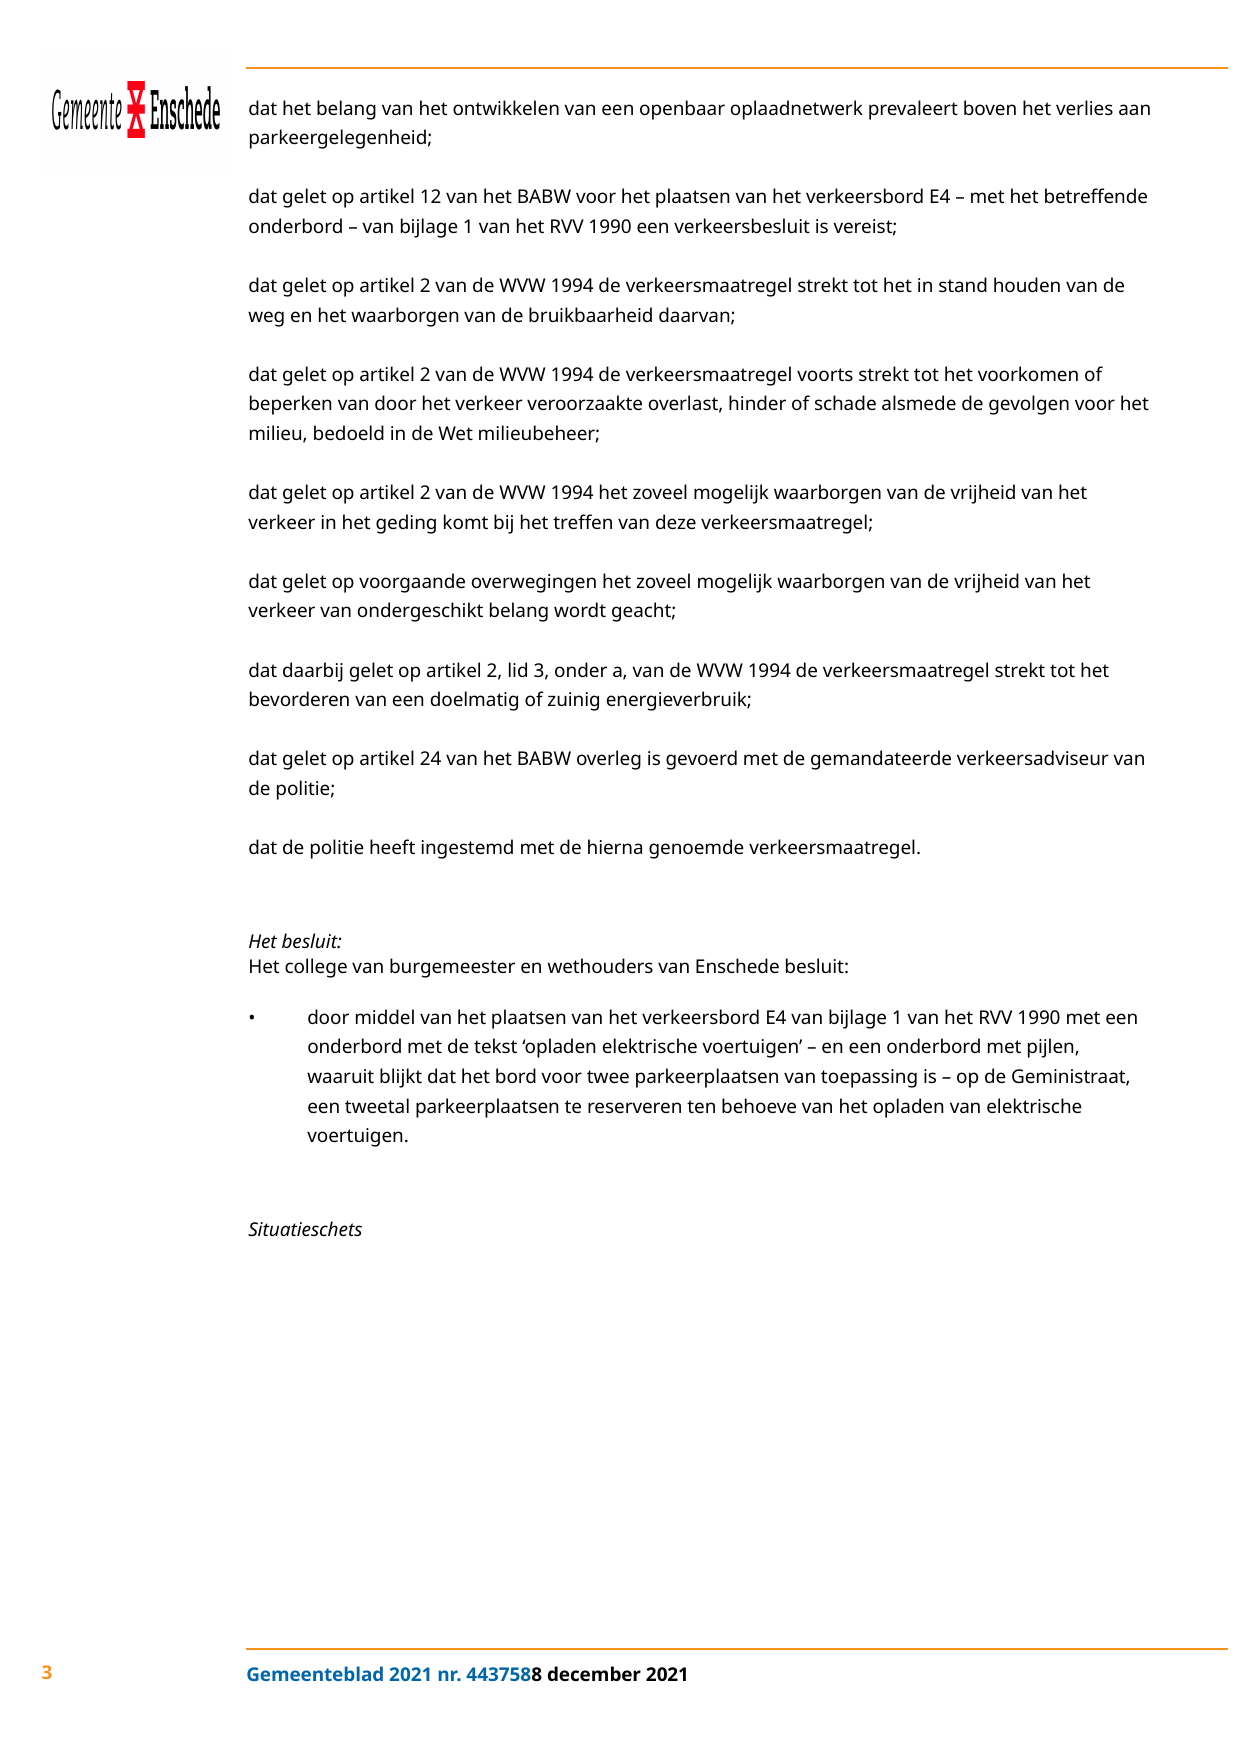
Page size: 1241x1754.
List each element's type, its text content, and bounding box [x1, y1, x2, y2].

text Het besluit: [248, 928, 1152, 954]
text dat gelet op artikel 12 van het BABW voor het plaatsen van het verkeersbord E4 – met het betreffende onderbord – van bijlage 1 van het RVV 1990 een verkeersbesluit is vereist; [248, 183, 1152, 239]
text dat gelet op voorgaande overwegingen het zoveel mogelijk waarborgen van de vrijheid van het verkeer van ondergeschikt belang wordt geacht; [248, 568, 1152, 623]
text dat gelet op artikel 24 van het BABW overleg is gevoerd met de gemandateerde verkeersadviseur van de politie; [248, 746, 1152, 801]
text dat gelet op artikel 2 van de WVW 1994 het zoveel mogelijk waarborgen van de vrijheid van het verkeer in het geding komt bij het treffen van deze verkeersmaatregel; [248, 479, 1152, 535]
text dat het belang van het ontwikkelen van een openbaar oplaadnetwerk prevaleert boven het verlies aan parkeergelegenheid; [248, 95, 1152, 150]
text dat de politie heeft ingestemd met de hierna genoemde verkeersmaatregel. [248, 834, 1152, 860]
text Situatieschets [248, 1216, 1152, 1242]
picture [41, 47, 231, 172]
text dat daarbij gelet op artikel 2, lid 3, onder a, van de WVW 1994 de verkeersmaatregel strekt tot het bevorderen van een doelmatig of zuinig energieverbruik; [248, 657, 1152, 712]
list door middel van het plaatsen van het verkeersbord E4 van bijlage 1 van het RVV 1990 met een onderbord met de tekst ‘opladen elektrische voertuigen’ – en een onderbord met pijlen, waaruit blijkt dat het bord voor twee parkeerplaatsen van toepassing is – op de Geministraat, een tweetal parkeerplaatsen te reserveren ten behoeve van het opladen van elektrische voertuigen. [248, 1004, 1152, 1148]
text dat gelet op artikel 2 van de WVW 1994 de verkeersmaatregel voorts strekt tot het voorkomen of beperken van door het verkeer veroorzaakte overlast, hinder of schade alsmede de gevolgen voor het milieu, bedoeld in de Wet milieubeheer; [248, 361, 1152, 446]
text dat gelet op artikel 2 van de WVW 1994 de verkeersmaatregel strekt tot het in stand houden van de weg en het waarborgen van de bruikbaarheid daarvan; [248, 272, 1152, 328]
text Het college van burgemeester en wethouders van Enschede besluit: [248, 954, 1152, 979]
